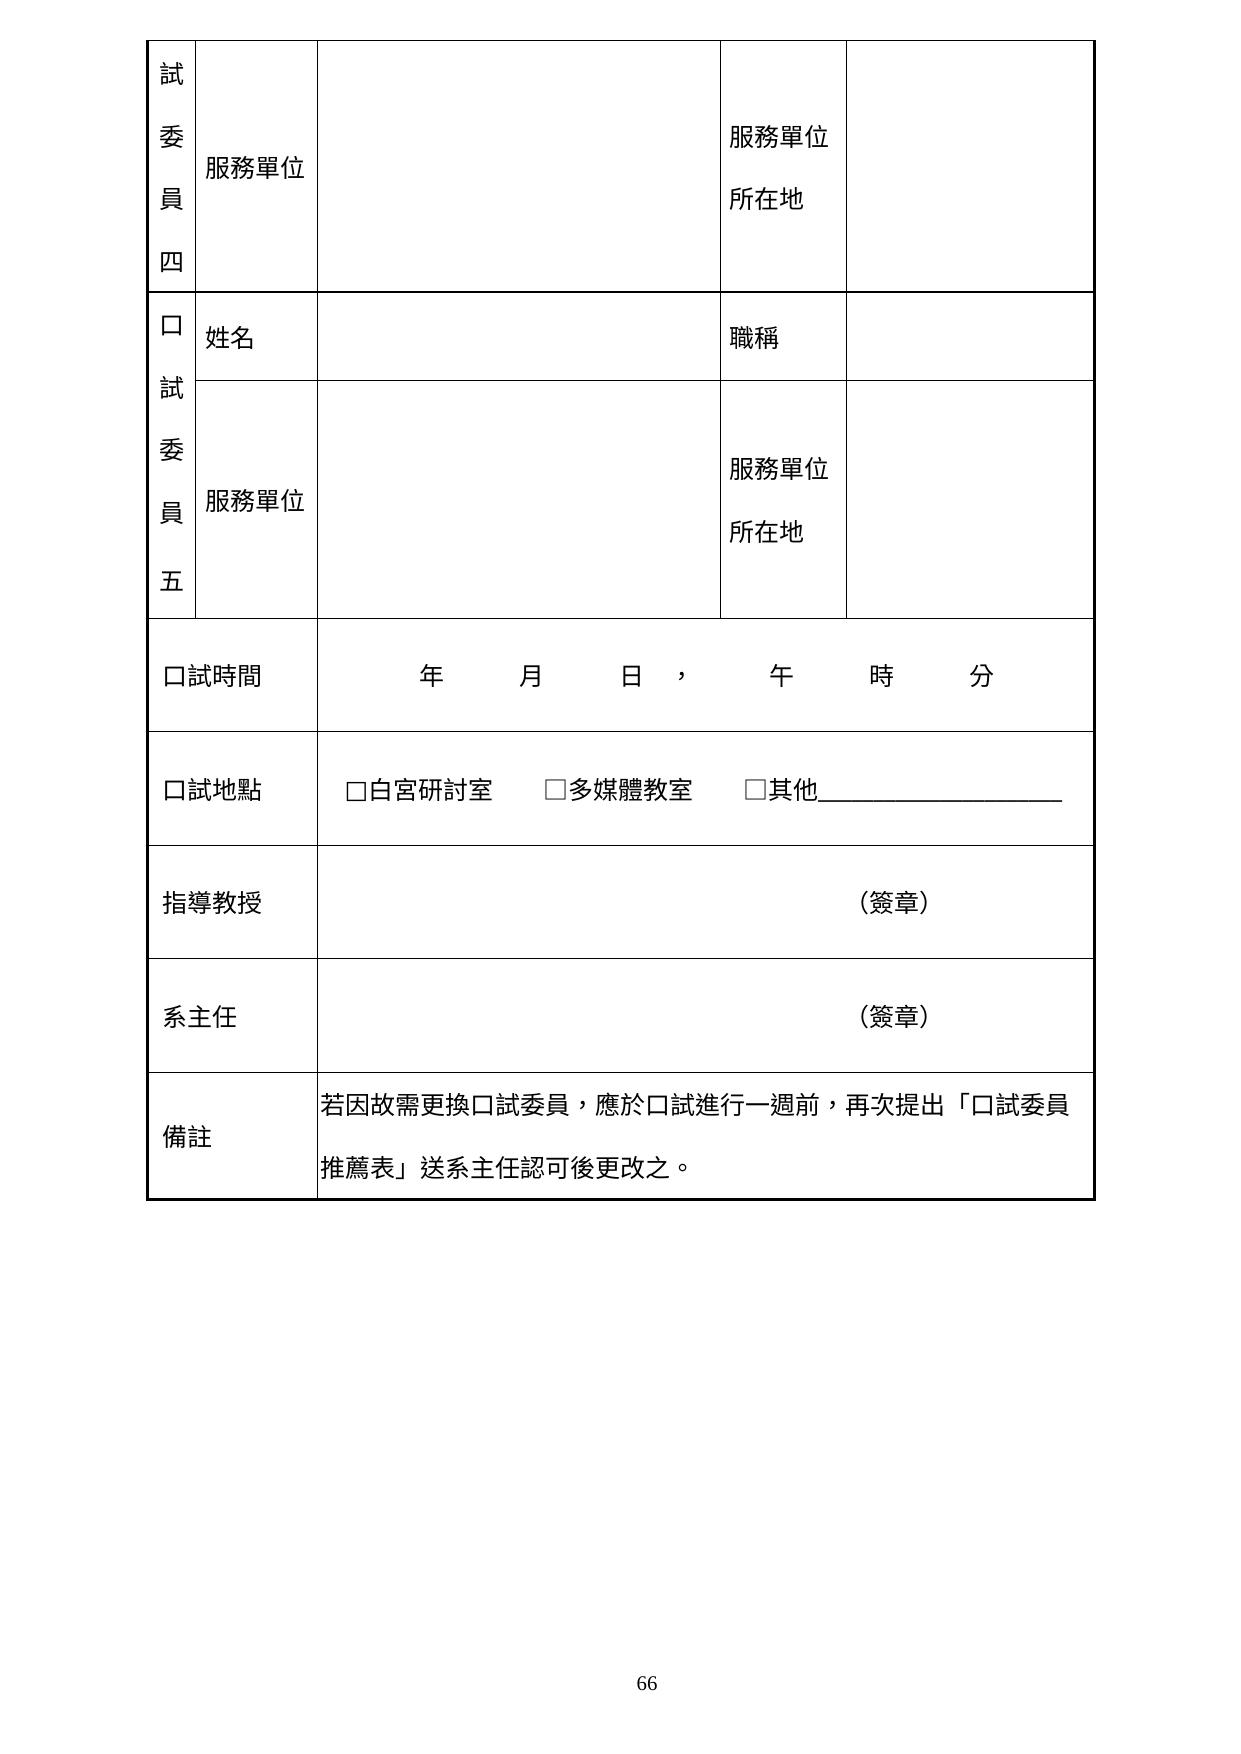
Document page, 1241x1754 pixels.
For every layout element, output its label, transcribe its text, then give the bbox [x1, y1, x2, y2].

table_cell 職稱 [721, 293, 846, 380]
table_cell [318, 41, 720, 291]
table_cell 服務單位 [196, 381, 317, 617]
table_cell [847, 41, 1093, 291]
table_cell 姓名 [196, 293, 317, 380]
table_cell （簽章） [318, 959, 1093, 1072]
table_cell [318, 381, 720, 617]
table_cell 指導教授 [149, 846, 317, 958]
table_cell [847, 293, 1093, 380]
table_cell [318, 293, 720, 380]
table_cell 服務單位 [196, 41, 317, 291]
table_cell 若因故需更換口試委員，應於口試進行一週前，再次提出「口試委員推薦表」送系主任認可後更改之。 [318, 1073, 1093, 1198]
table_cell 口試地點 [149, 732, 317, 844]
table_cell 服務單位所在地 [721, 41, 846, 291]
table_cell 口 試 委 員 五 [149, 293, 195, 617]
table_cell 試 委 員 四 [149, 41, 195, 291]
table_cell （簽章） [318, 846, 1093, 958]
table_cell 口試時間 [149, 619, 317, 731]
table_cell 服務單位所在地 [721, 381, 846, 617]
table_cell 年 月 日 ， 午 時 分 [318, 619, 1093, 731]
table_cell 備註 [149, 1073, 317, 1198]
table_cell [847, 381, 1093, 617]
table_cell □白宮研討室 □多媒體教室 □其他______________________ [318, 732, 1093, 844]
table_cell 系主任 [149, 959, 317, 1072]
